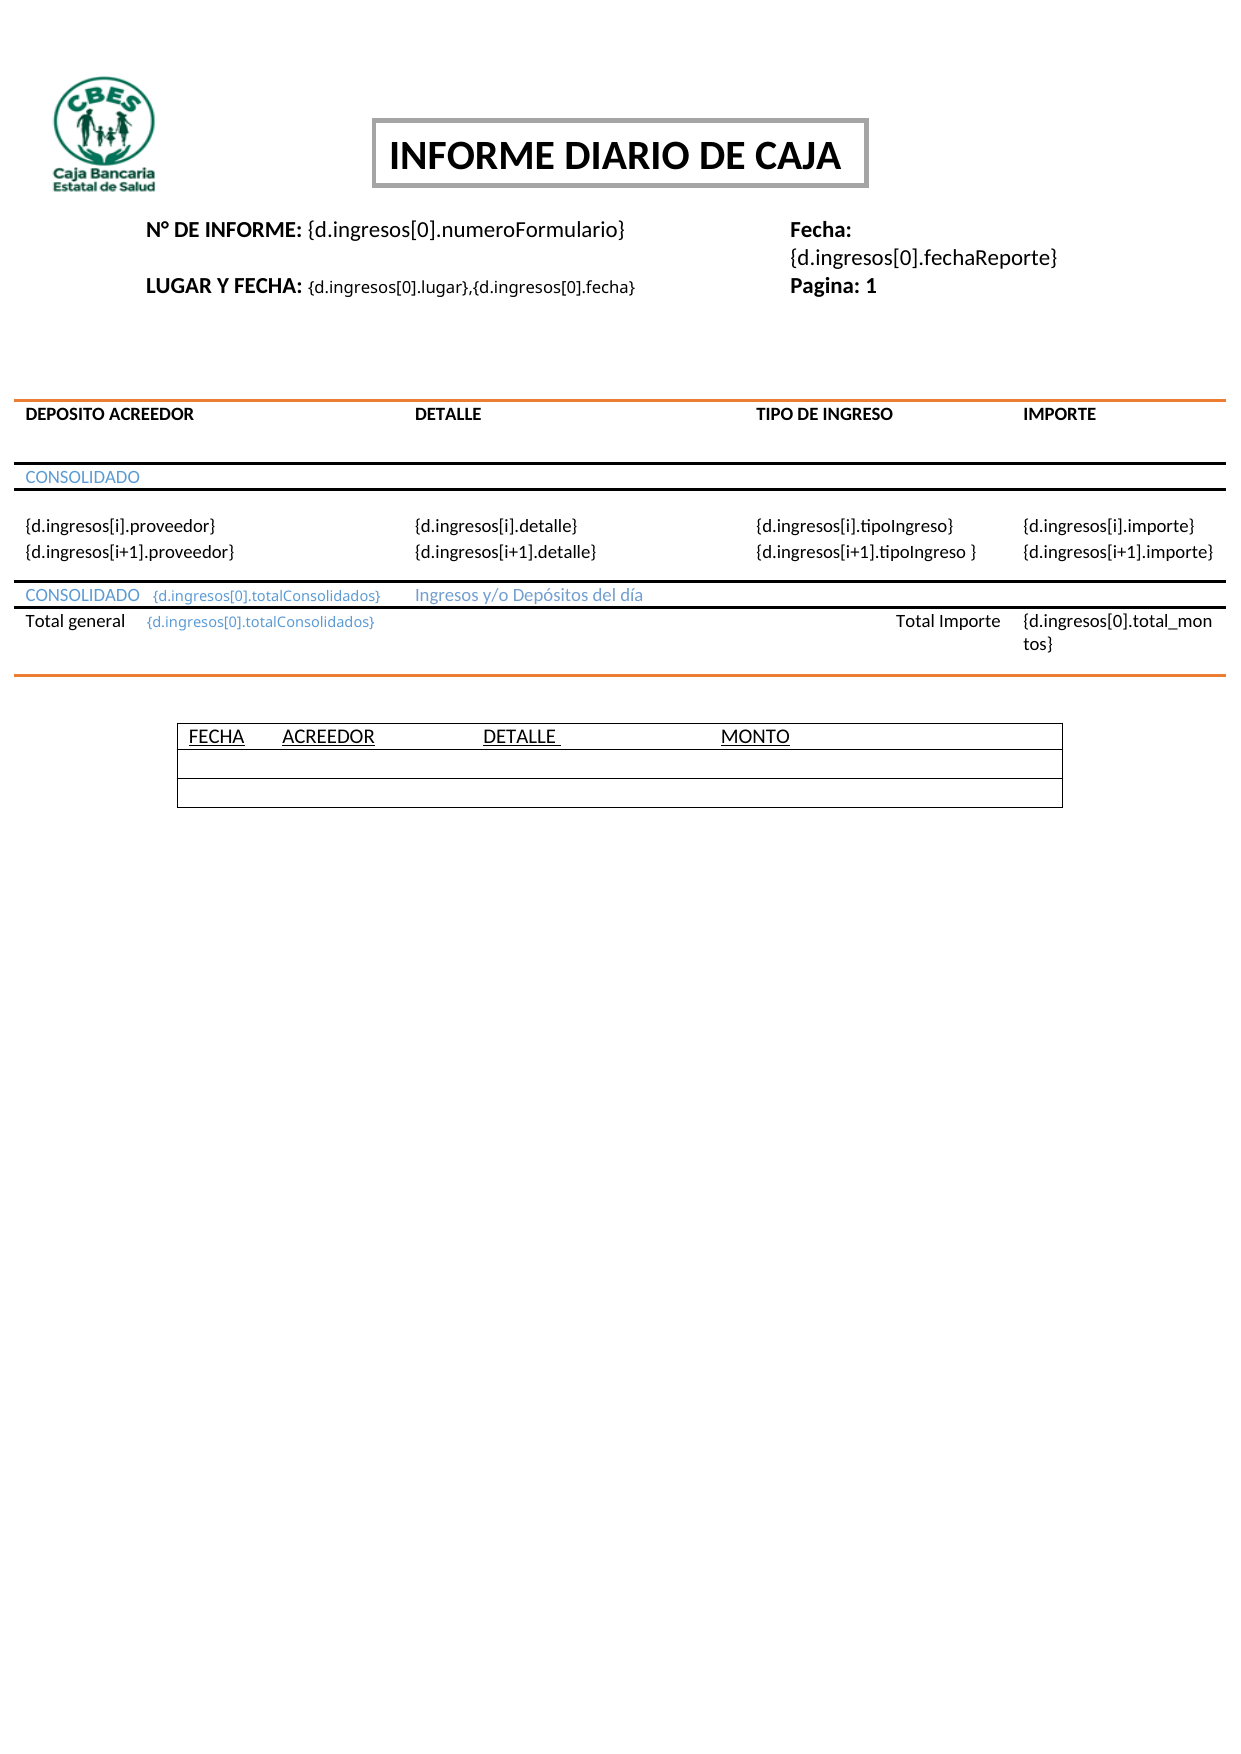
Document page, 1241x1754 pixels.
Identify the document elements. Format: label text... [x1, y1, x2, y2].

table_cell {d.ingresos[i].tipoIngreso} [745, 491, 1012, 537]
table_header IMPORTE [1012, 402, 1226, 462]
table_cell Total Importe [745, 609, 1012, 674]
picture [49, 75, 156, 194]
table_cell [404, 609, 745, 674]
table_cell [745, 465, 1012, 488]
table_cell [178, 779, 1062, 807]
table_cell Total general {d.ingresos[0].totalConsolidados} [14, 609, 403, 674]
table_cell [178, 750, 1062, 778]
table_cell [1012, 583, 1226, 606]
table_cell {d.ingresos[i+1].proveedor} [14, 540, 403, 580]
table_cell {d.ingresos[i+1].importe} [1012, 540, 1226, 580]
table_header FECHA ACREEDOR DETALLE MONTO [178, 724, 1062, 749]
table_cell {d.ingresos[i].importe} [1012, 491, 1226, 537]
table_cell {d.ingresos[0].total_montos} [1012, 609, 1226, 674]
table_cell {d.ingresos[i].detalle} [404, 491, 745, 537]
table_cell [745, 583, 1012, 606]
table_cell {d.ingresos[i+1].tipoIngreso } [745, 540, 1012, 580]
table_cell CONSOLIDADO [14, 465, 403, 488]
table_header TIPO DE INGRESO [745, 402, 1012, 462]
table_cell CONSOLIDADO {d.ingresos[0].totalConsolidados} [14, 583, 403, 606]
table_cell {d.ingresos[i+1].detalle} [404, 540, 745, 580]
table_cell {d.ingresos[i].proveedor} [14, 491, 403, 537]
table_cell [1012, 465, 1226, 488]
table_header DEPOSITO ACREEDOR [14, 402, 403, 462]
table_cell [404, 465, 745, 488]
table_header DETALLE [404, 402, 745, 462]
table_cell Ingresos y/o Depósitos del día [404, 583, 745, 606]
